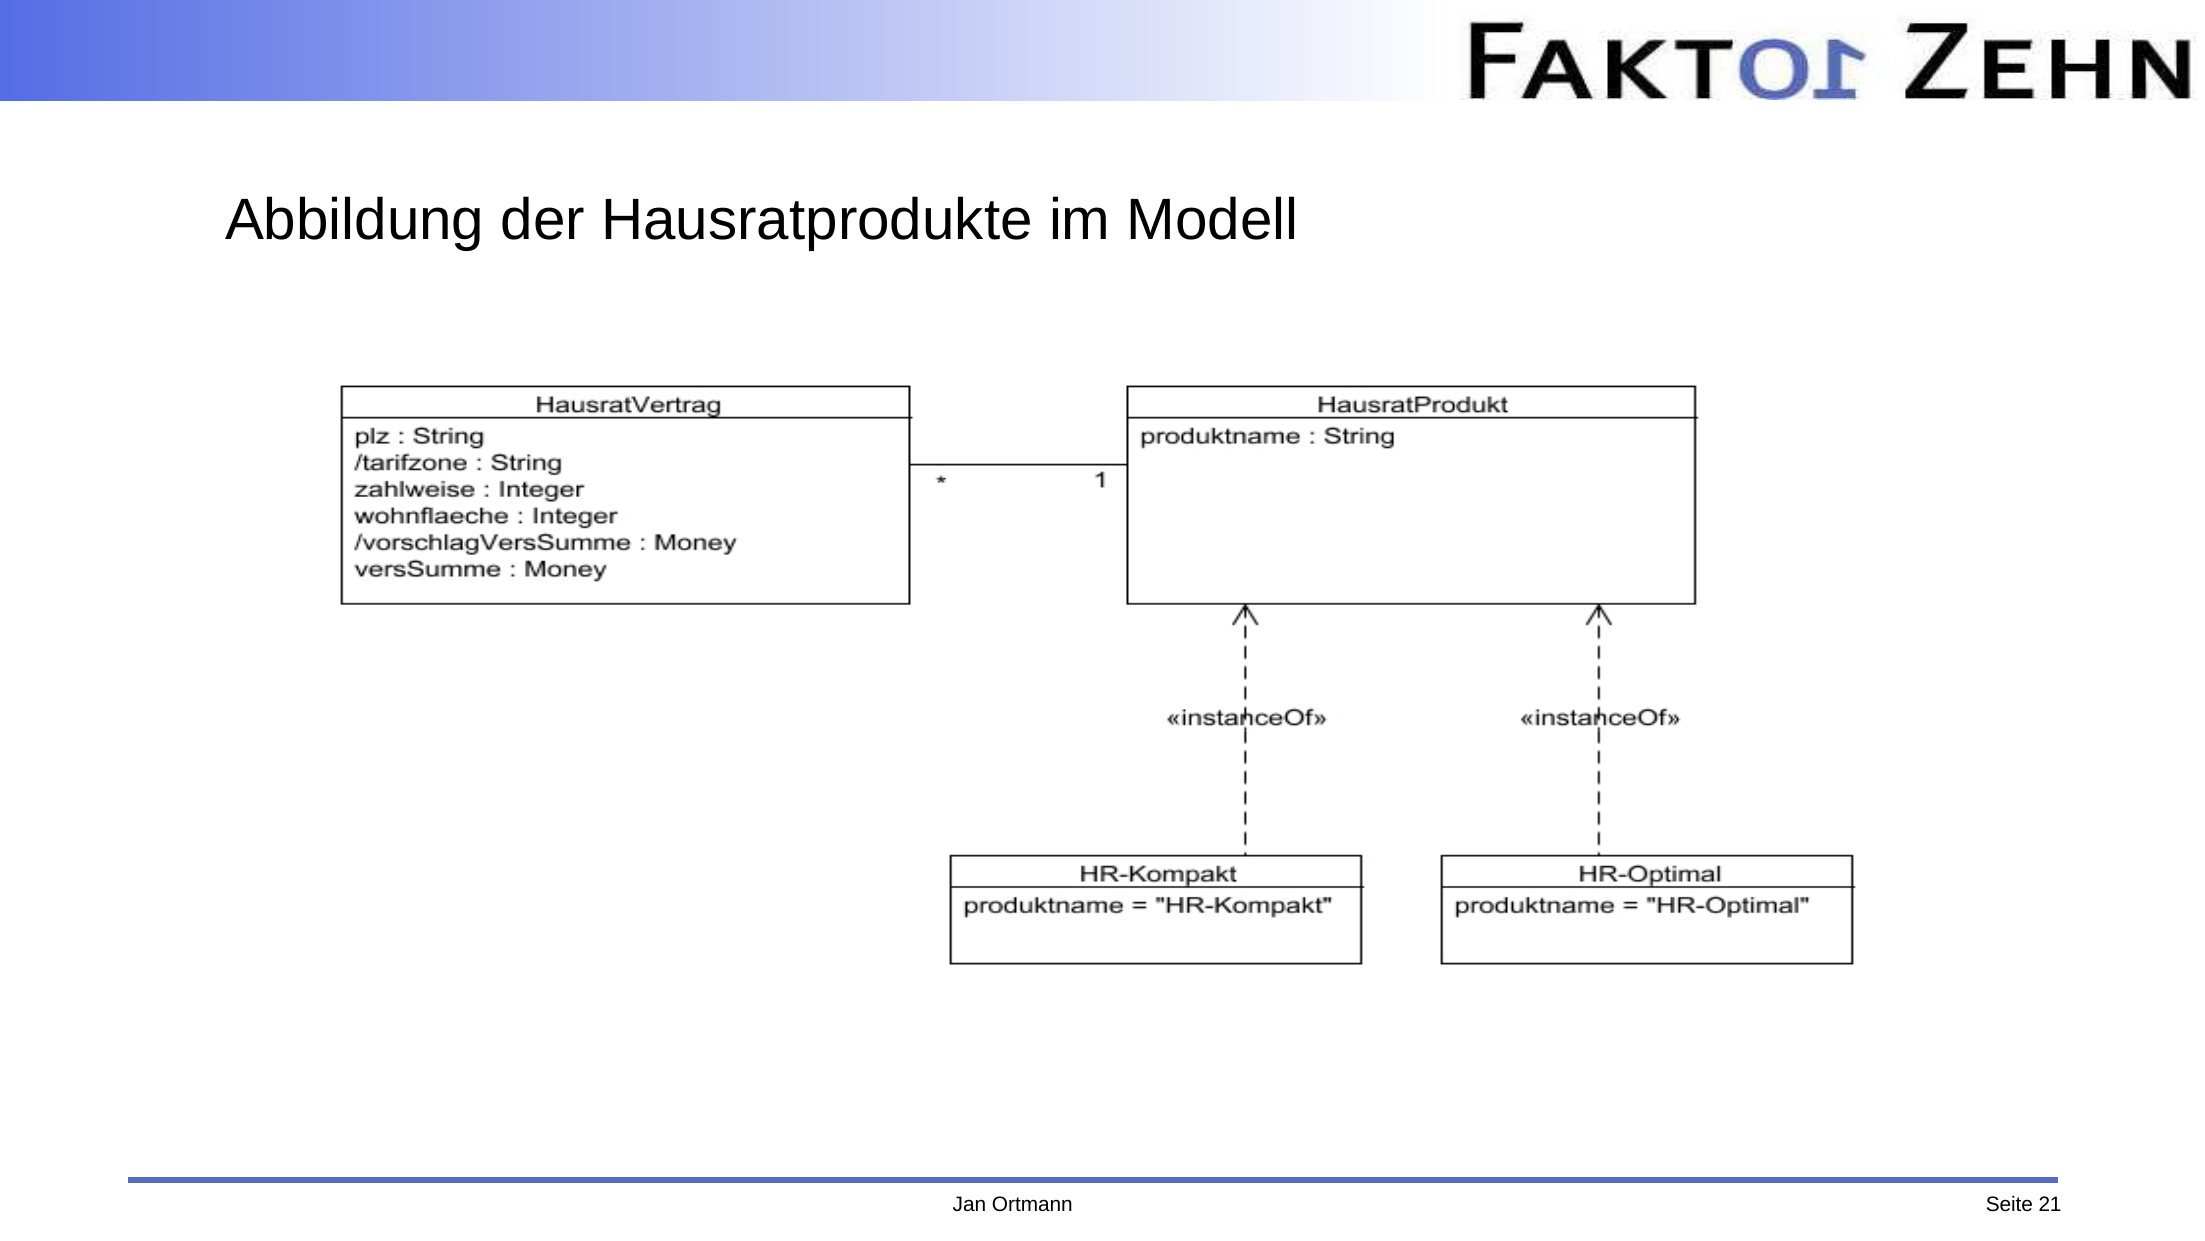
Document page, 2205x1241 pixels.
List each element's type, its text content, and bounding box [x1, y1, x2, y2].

picture [1460, 7, 2202, 100]
title Abbildung der Hausratprodukte im Modell [225, 142, 1981, 296]
picture [302, 339, 1893, 996]
